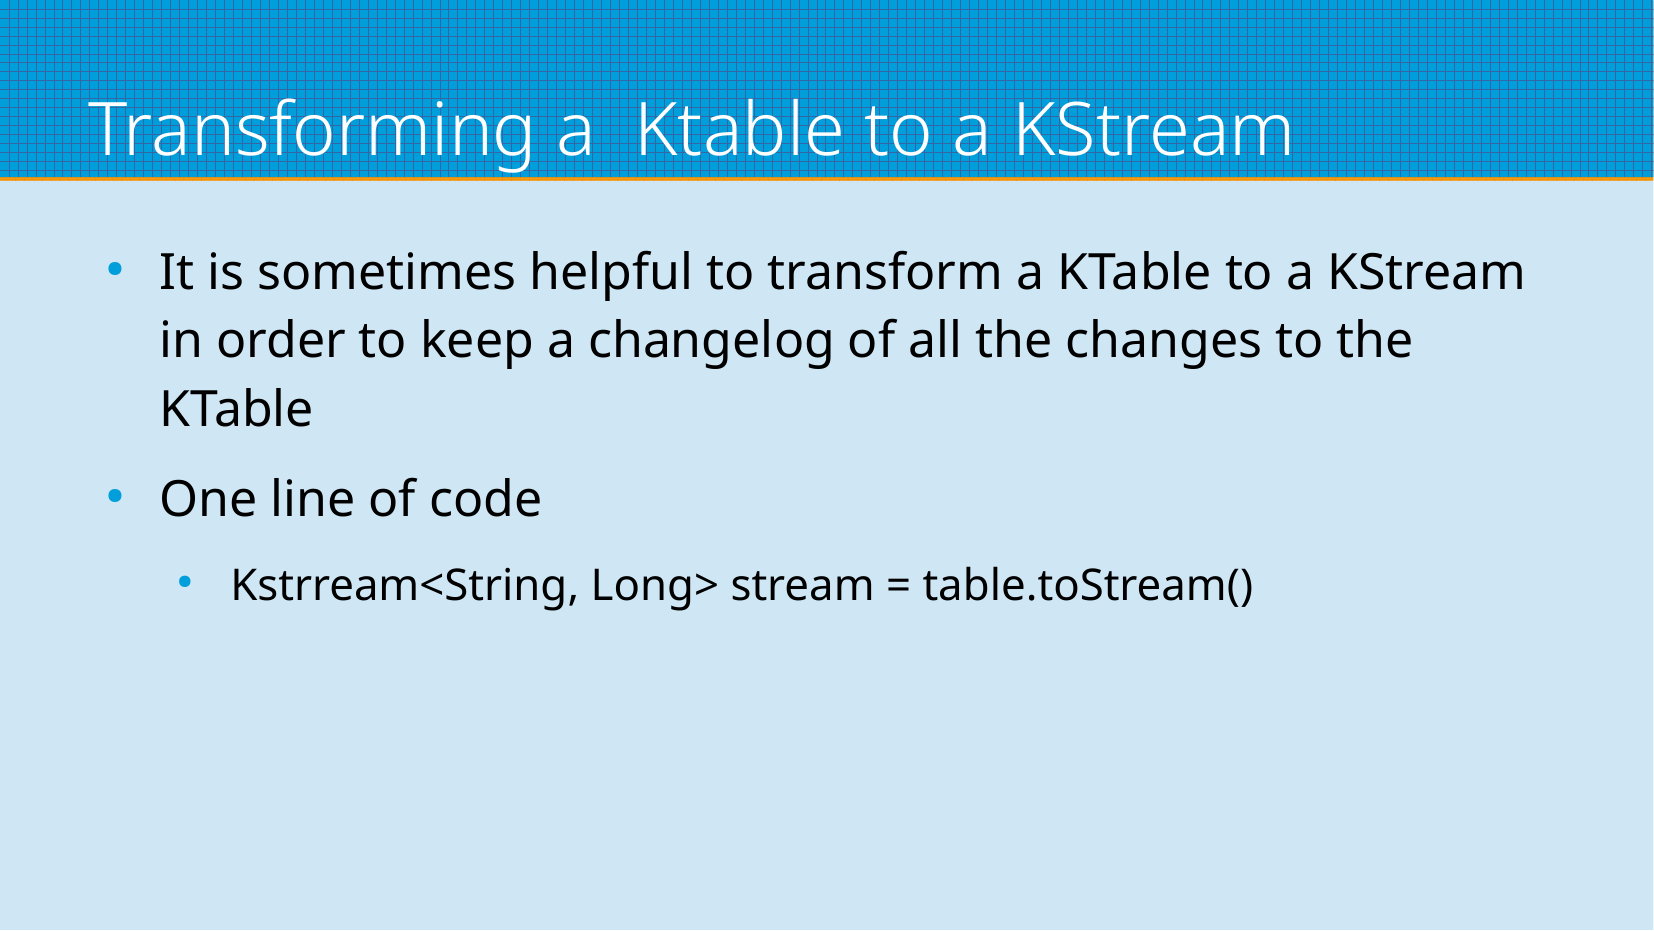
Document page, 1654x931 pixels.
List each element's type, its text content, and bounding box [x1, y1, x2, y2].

title Transforming a Ktable to a KStream [88, 14, 1565, 178]
list It is sometimes helpful to transform a KTable to a KStream in order to keep a changelog of all the changes to the KTable One line of code Kstrream<String, Long> stream = table.toStream() [88, 236, 1565, 813]
